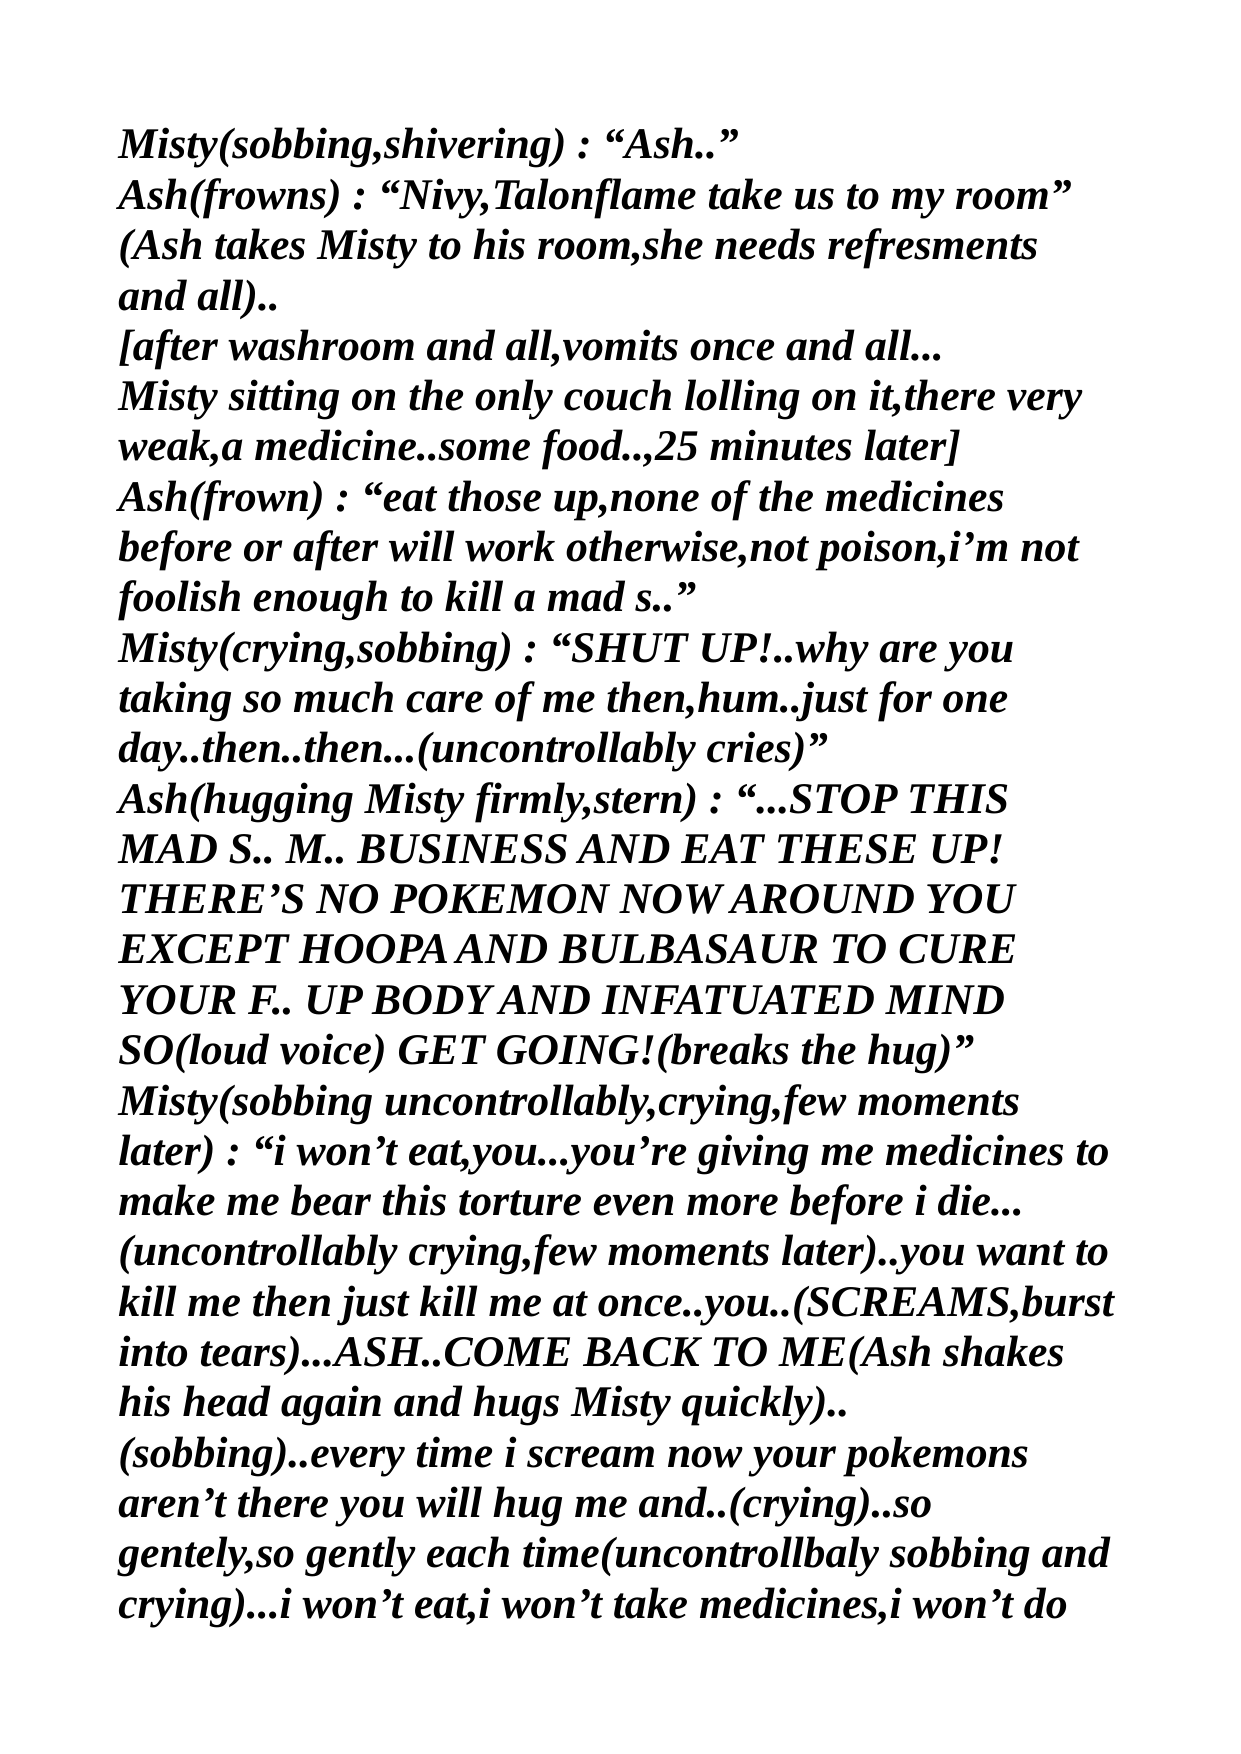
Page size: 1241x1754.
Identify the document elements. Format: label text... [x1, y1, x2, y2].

text (Ash takes Misty to his room,she needs refresments and all).. [118, 219, 1122, 319]
text Ash(hugging Misty firmly,stern) : “...STOP THIS MAD S.. M.. BUSINESS AND EAT THESE UP!THERE’S NO POKEMON NOW AROUND YOU EXCEPT HOOPA AND BULBASAUR TO CURE YOUR F.. UP BODY AND INFATUATED MIND SO(loud voice) GET GOING!(breaks the hug)” [118, 772, 1122, 1074]
text Misty(sobbing,shivering) : “Ash..” [118, 118, 1122, 168]
text Misty(crying,sobbing) : “SHUT UP!..why are you taking so much care of me then,hum..just for one day..then..then...(uncontrollably cries)” [118, 621, 1122, 772]
text Misty sitting on the only couch lolling on it,there very weak,a medicine..some food..,25 minutes later] [118, 370, 1122, 470]
text Misty(sobbing uncontrollably,crying,few moments later) : “i won’t eat,you...you’re giving me medicines to make me bear this torture even more before i die...(uncontrollably crying,few moments later)..you want to kill me then just kill me at once..you..(SCREAMS,burst into tears)...ASH..COME BACK TO ME(Ash shakes his head again and hugs Misty quickly)..(sobbing)..every time i scream now your pokemons aren’t there you will hug me and..(crying)..so gentely,so gently each time(uncontrollbaly sobbing and crying)...i won’t eat,i won’t take medicines,i won’t do [118, 1074, 1122, 1627]
text [after washroom and all,vomits once and all... [118, 319, 1122, 370]
text Ash(frowns) : “Nivy,Talonflame take us to my room” [118, 168, 1122, 219]
text Ash(frown) : “eat those up,none of the medicines before or after will work otherwise,not poison,i’m not foolish enough to kill a mad s..” [118, 470, 1122, 621]
